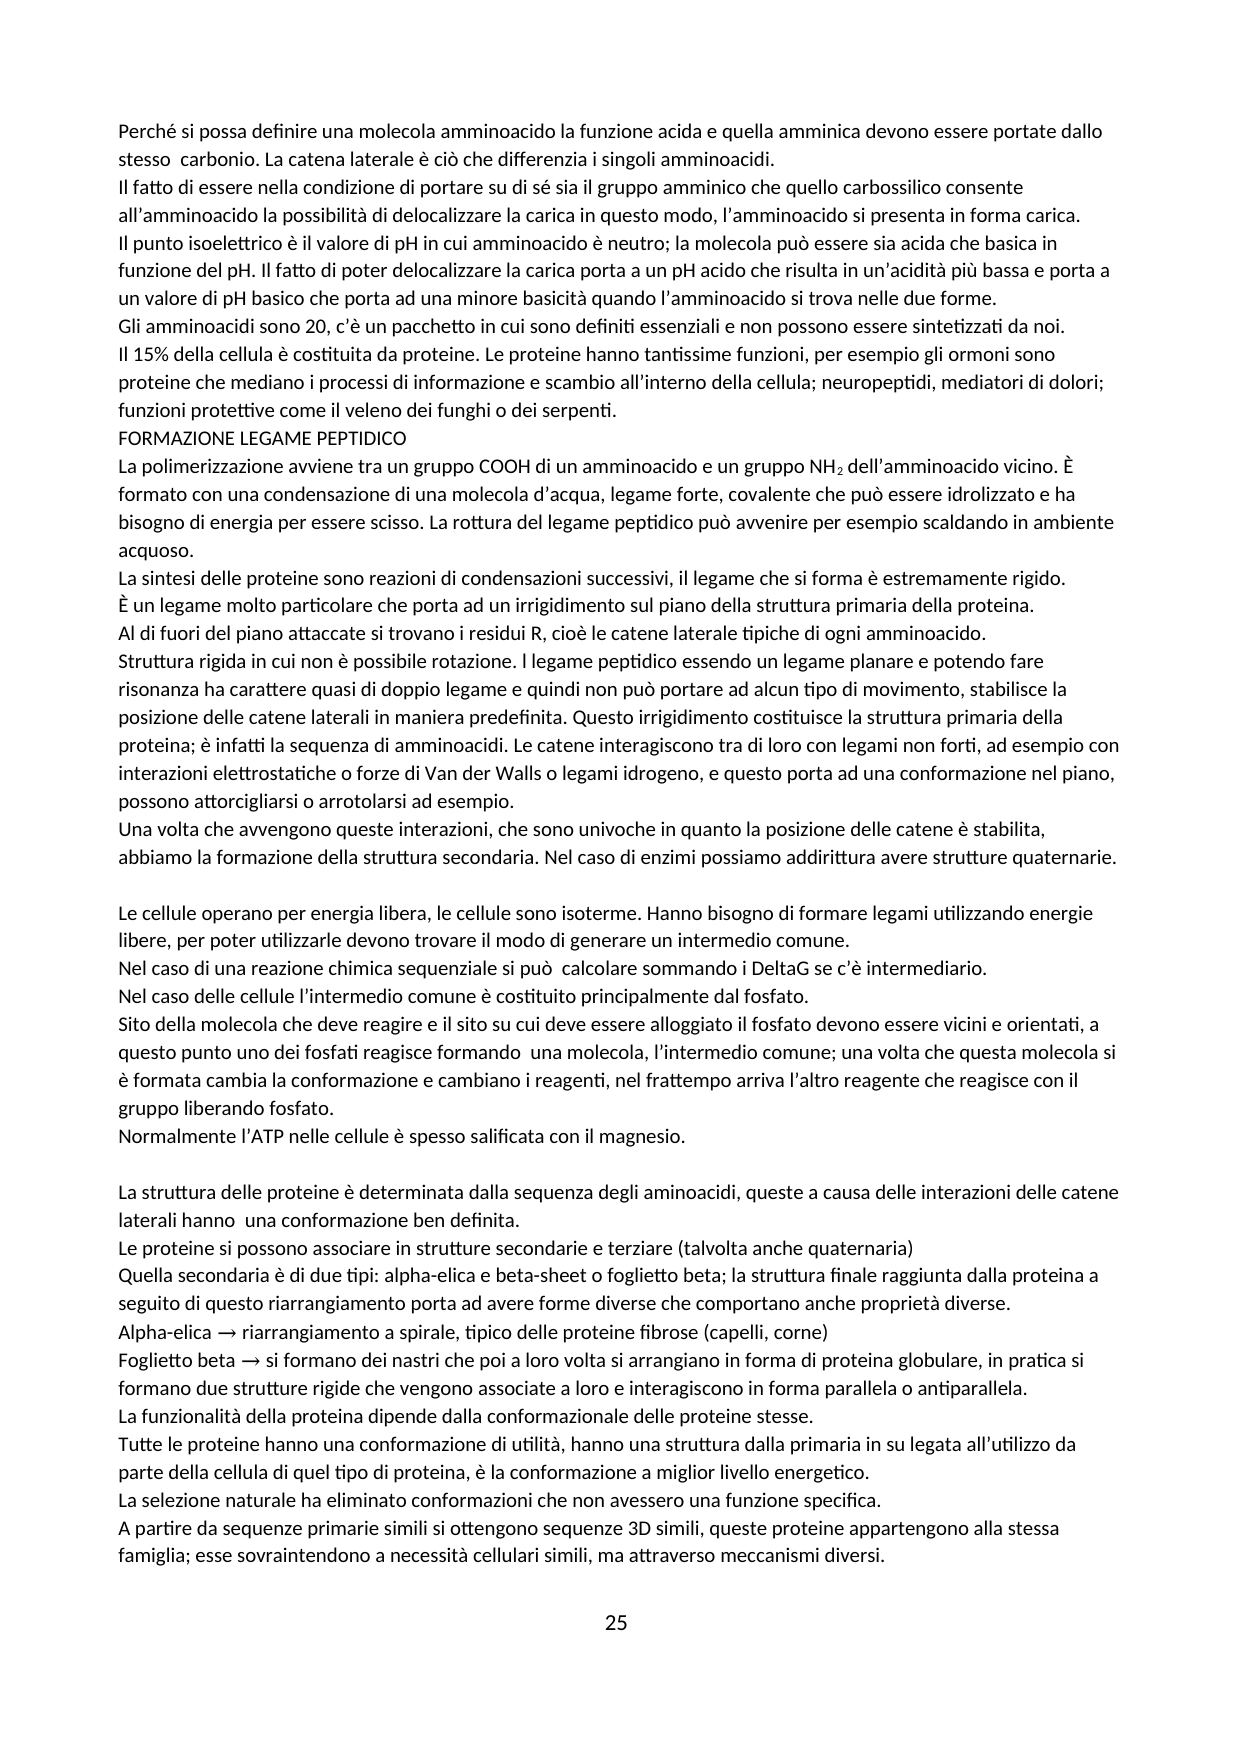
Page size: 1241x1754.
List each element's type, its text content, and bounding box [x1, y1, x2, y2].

text Il fatto di essere nella condizione di portare su di sé sia il gruppo amminico che quello carbossilico consente all’amminoacido la possibilità di delocalizzare la carica in questo modo, l’amminoacido si presenta in forma carica. Il punto isoelettrico è il valore di pH in cui amminoacido è neutro; la molecola può essere sia acida che basica in funzione del pH. Il fatto di poter delocalizzare la carica porta a un pH acido che risulta in un’acidità più bassa e porta a un valore di pH basico che porta ad una minore basicità quando l’amminoacido si trova nelle due forme. Gli amminoacidi sono 20, c’è un pacchetto in cui sono definiti essenziali e non possono essere sintetizzati da noi. Il 15% della cellula è costituita da proteine. Le proteine hanno tantissime funzioni, per esempio gli ormoni sono proteine che mediano i processi di informazione e scambio all’interno della cellula; neuropeptidi, mediatori di dolori; funzioni protettive come il veleno dei funghi o dei serpenti. FORMAZIONE LEGAME PEPTIDICO La polimerizzazione avviene tra un gruppo COOH di un amminoacido e un gruppo NH2 dell’amminoacido vicino. È formato con una condensazione di una molecola d’acqua, legame forte, covalente che può essere idrolizzato e ha bisogno di energia per essere scisso. La rottura del legame peptidico può avvenire per esempio scaldando in ambiente acquoso. La sintesi delle proteine sono reazioni di condensazioni successivi, il legame che si forma è estremamente rigido. È un legame molto particolare che porta ad un irrigidimento sul piano della struttura primaria della proteina. Al di fuori del piano attaccate si trovano i residui R, cioè le catene laterale tipiche di ogni amminoacido. Struttura rigida in cui non è possibile rotazione. l legame peptidico essendo un legame planare e potendo fare risonanza ha carattere quasi di doppio legame e quindi non può portare ad alcun tipo di movimento, stabilisce la posizione delle catene laterali in maniera predefinita. Questo irrigidimento costituisce la struttura primaria della proteina; è infatti la sequenza di amminoacidi. Le catene interagiscono tra di loro con legami non forti, ad esempio con interazioni elettrostatiche o forze di Van der Walls o legami idrogeno, e questo porta ad una conformazione nel piano, possono attorcigliarsi o arrotolarsi ad esempio. Una volta che avvengono queste interazioni, che sono univoche in quanto la posizione delle catene è stabilita, abbiamo la formazione della struttura secondaria. Nel caso di enzimi possiamo addirittura avere strutture quaternarie. Le cellule operano per energia libera, le cellule sono isoterme. Hanno bisogno di formare legami utilizzando energie libere, per poter utilizzarle devono trovare il modo di generare un intermedio comune. Nel caso di una reazione chimica sequenziale si può calcolare sommando i DeltaG se c’è intermediario. Nel caso delle cellule l’intermedio comune è costituito principalmente dal fosfato. Sito della molecola che deve reagire e il sito su cui deve essere alloggiato il fosfato devono essere vicini e orientati, a questo punto uno dei fosfati reagisce formando una molecola, l’intermedio comune; una volta che questa molecola si è formata cambia la conformazione e cambiano i reagenti, nel frattempo arriva l’altro reagente che reagisce con il gruppo liberando fosfato. Normalmente l’ATP nelle cellule è spesso salificata con il magnesio. La struttura delle proteine è determinata dalla sequenza degli aminoacidi, queste a causa delle interazioni delle catene laterali hanno una conformazione ben definita. Le proteine si possono associare in strutture secondarie e terziare (talvolta anche quaternaria) Quella secondaria è di due tipi: alpha-elica e beta-sheet o foglietto beta; la struttura finale raggiunta dalla proteina a seguito di questo riarrangiamento porta ad avere forme diverse che comportano anche proprietà diverse. Alpha-elica → riarrangiamento a spirale, tipico delle proteine fibrose (capelli, corne) Foglietto beta → si formano dei nastri che poi a loro volta si arrangiano in forma di proteina globulare, in pratica si formano due strutture rigide che vengono associate a loro e interagiscono in forma parallela o antiparallela. La funzionalità della proteina dipende dalla conformazionale delle proteine stesse. Tutte le proteine hanno una conformazione di utilità, hanno una struttura dalla primaria in su legata all’utilizzo da parte della cellula di quel tipo di proteina, è la conformazione a miglior livello energetico. La selezione naturale ha eliminato conformazioni che non avessero una funzione specifica. A partire da sequenze primarie simili si ottengono sequenze 3D simili, queste proteine appartengono alla stessa famiglia; esse sovraintendono a necessità cellulari simili, ma attraverso meccanismi diversi. [118, 174, 1122, 1568]
text Perché si possa definire una molecola amminoacido la funzione acida e quella amminica devono essere portate dallo stesso carbonio. La catena laterale è ciò che differenzia i singoli amminoacidi. [118, 118, 1122, 171]
